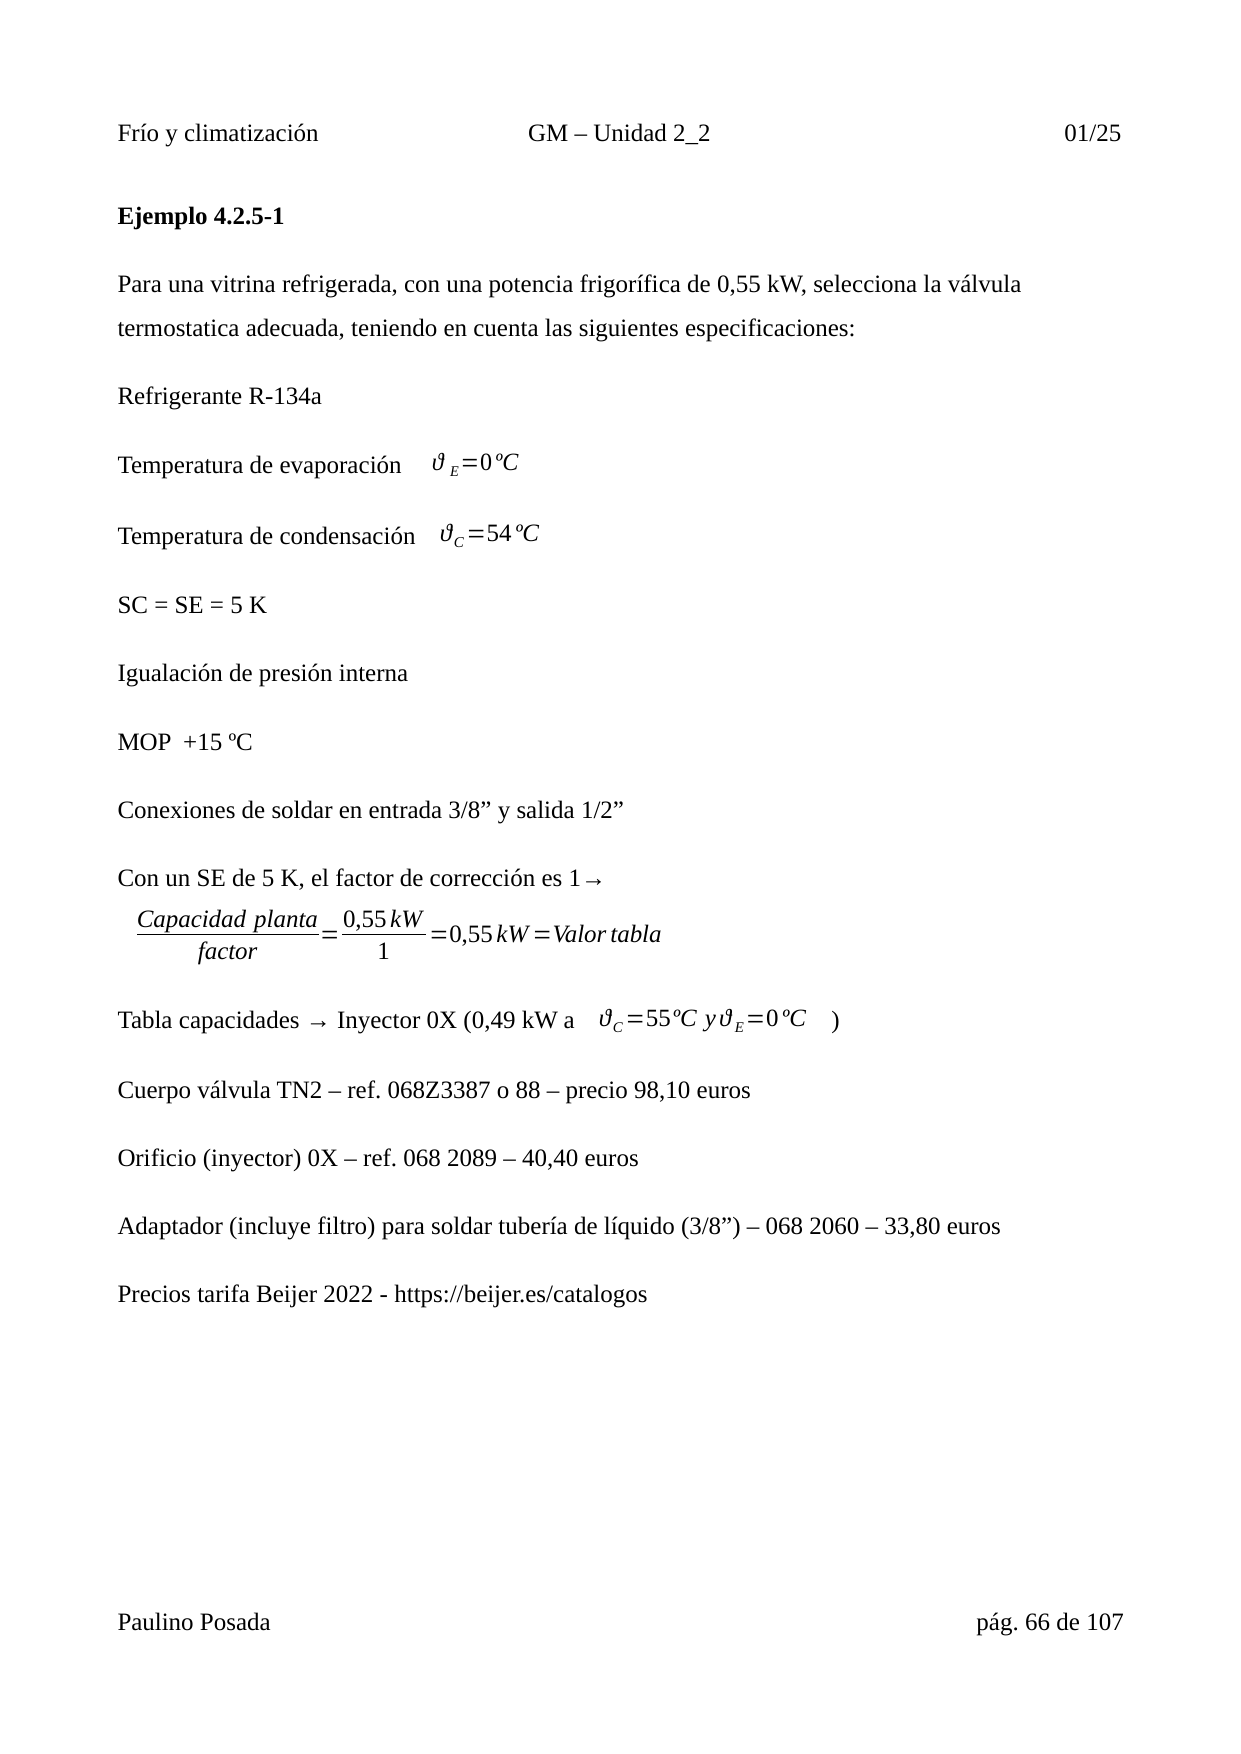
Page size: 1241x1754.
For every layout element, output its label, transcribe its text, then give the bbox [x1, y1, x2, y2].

text Tabla capacidades → Inyector 0X (0,49 kW a ) [117, 1004, 1123, 1036]
text Temperatura de evaporación [117, 449, 1123, 480]
text Refrigerante R-134a [117, 381, 1123, 409]
text Con un SE de 5 K, el factor de corrección es 1→ [117, 863, 1123, 965]
text SC = SE = 5 K [117, 590, 1123, 619]
text Para una vitrina refrigerada, con una potencia frigorífica de 0,55 kW, selecciona la válvula termostatica adecuada, teniendo en cuenta las siguientes especificaciones: [117, 269, 1123, 341]
text MOP +15 ºC [117, 727, 1123, 755]
text Adaptador (incluye filtro) para soldar tubería de líquido (3/8”) – 068 2060 – 33,80 euros [117, 1211, 1123, 1240]
text Temperatura de condensación [117, 519, 1123, 551]
text Ejemplo 4.2.5-1 [117, 201, 1123, 230]
text Cuerpo válvula TN2 – ref. 068Z3387 o 88 – precio 98,10 euros [117, 1075, 1123, 1104]
text Orificio (inyector) 0X – ref. 068 2089 – 40,40 euros [117, 1143, 1123, 1172]
text Conexiones de soldar en entrada 3/8” y salida 1/2” [117, 795, 1123, 823]
text Igualación de presión interna [117, 658, 1123, 687]
text Precios tarifa Beijer 2022 - https://beijer.es/catalogos [117, 1279, 1123, 1308]
